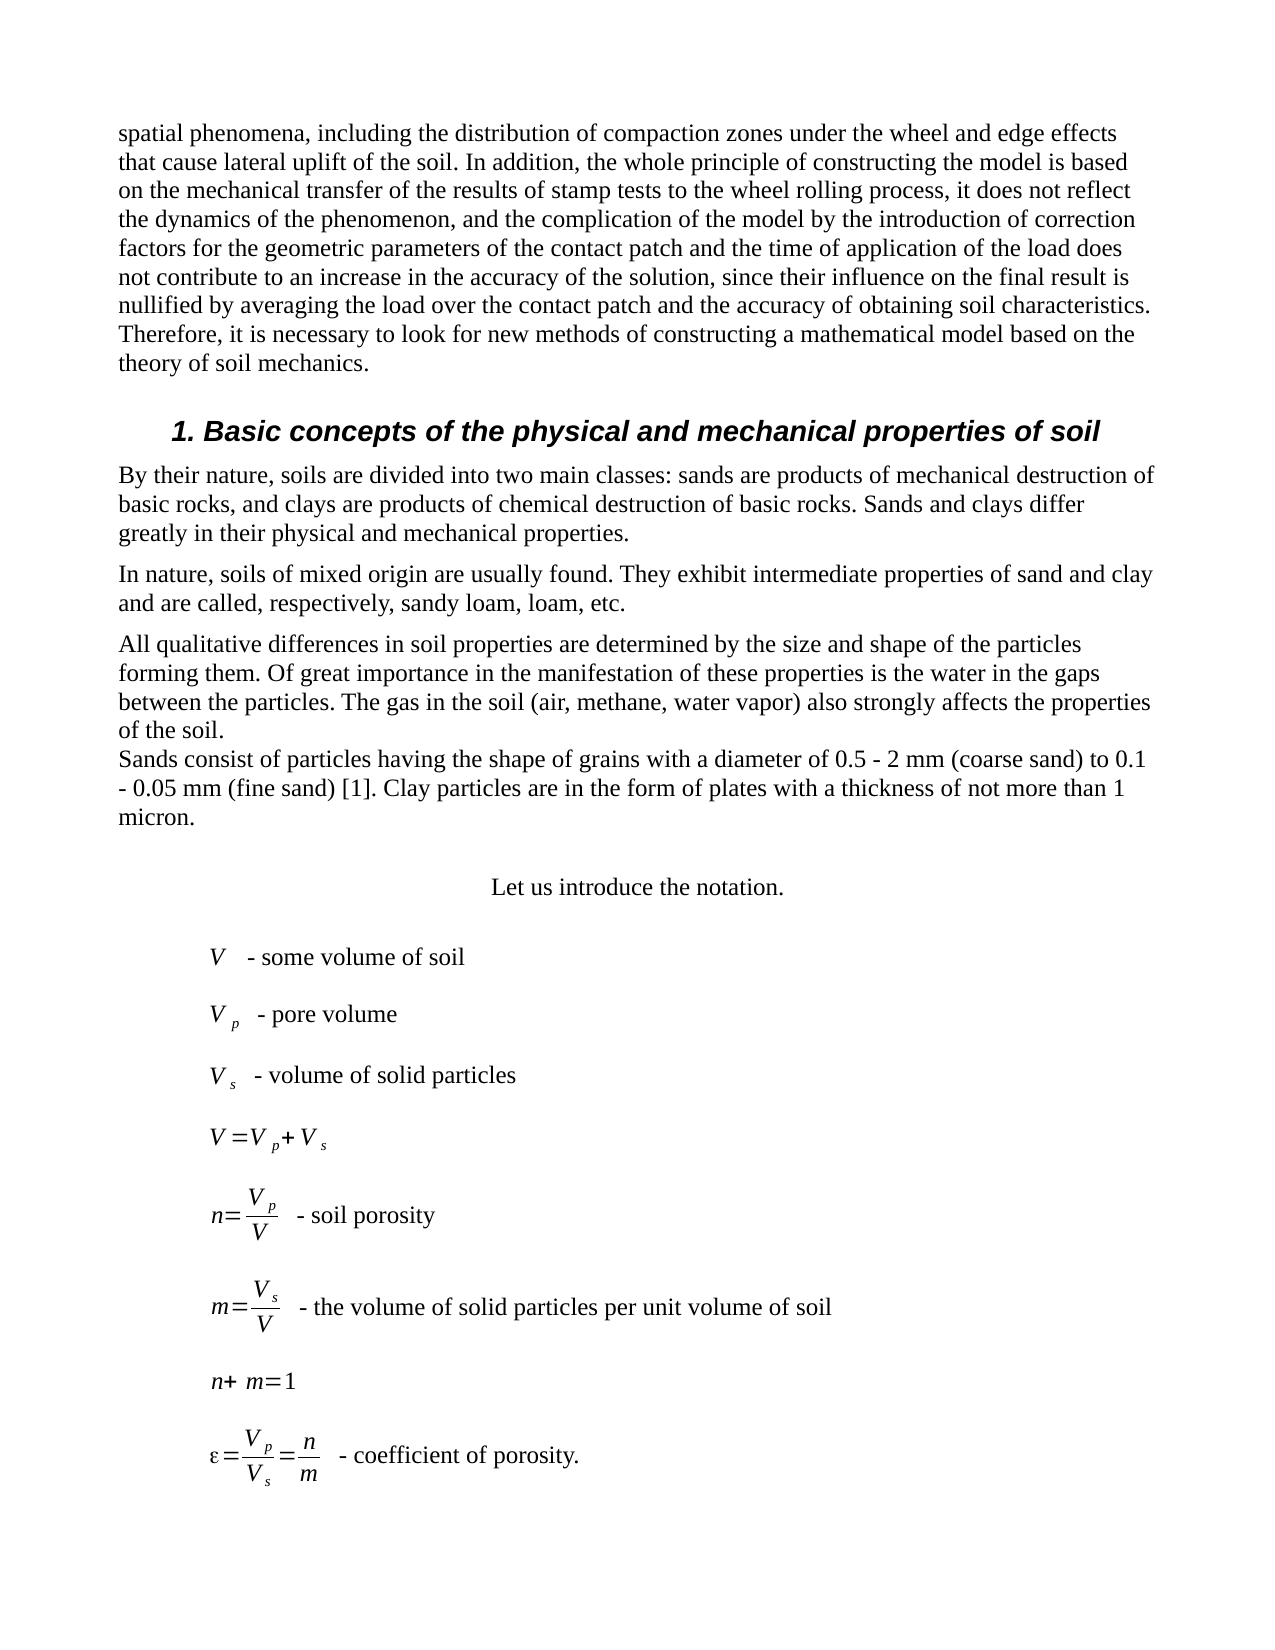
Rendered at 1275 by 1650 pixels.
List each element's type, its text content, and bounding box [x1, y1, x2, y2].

text - soil porosity [118, 1183, 1157, 1246]
text spatial phenomena, including the distribution of compaction zones under the wheel and edge effects that cause lateral uplift of the soil. In addition, the whole principle of constructing the model is based on the mechanical transfer of the results of stamp tests to the wheel rolling process, it does not reflect the dynamics of the phenomenon, and the complication of the model by the introduction of correction factors for the geometric parameters of the contact patch and the time of application of the load does not contribute to an increase in the accuracy of the solution, since their influence on the final result is nullified by averaging the load over the contact patch and the accuracy of obtaining soil characteristics. Therefore, it is necessary to look for new methods of constructing a mathematical model based on the theory of soil mechanics. [118, 118, 1157, 377]
text - volume of solid particles [118, 1060, 1157, 1093]
text - some volume of soil [118, 942, 1157, 970]
text Let us introduce the notation. [118, 872, 1157, 900]
text - coefficient of porosity. [118, 1423, 1157, 1490]
text - the volume of solid particles per unit volume of soil [118, 1274, 1157, 1337]
text In nature, soils of mixed origin are usually found. They exhibit intermediate properties of sand and clay and are called, respectively, sandy loam, loam, etc. [118, 559, 1157, 617]
text Sands consist of particles having the shape of grains with a diameter of 0.5 - 2 mm (coarse sand) to 0.1 - 0.05 mm (fine sand) [1]. Clay particles are in the form of plates with a thickness of not more than 1 micron. [118, 744, 1157, 830]
text By their nature, soils are divided into two main classes: sands are products of mechanical destruction of basic rocks, and clays are products of chemical destruction of basic rocks. Sands and clays differ greatly in their physical and mechanical properties. [118, 460, 1157, 547]
text - pore volume [118, 999, 1157, 1032]
subtitle 1. Basic concepts of the physical and mechanical properties of soil [118, 414, 1157, 448]
text All qualitative differences in soil properties are determined by the size and shape of the particles forming them. Of great importance in the manifestation of these properties is the water in the gaps between the particles. The gas in the soil (air, methane, water vapor) also strongly affects the properties of the soil. [118, 629, 1157, 744]
